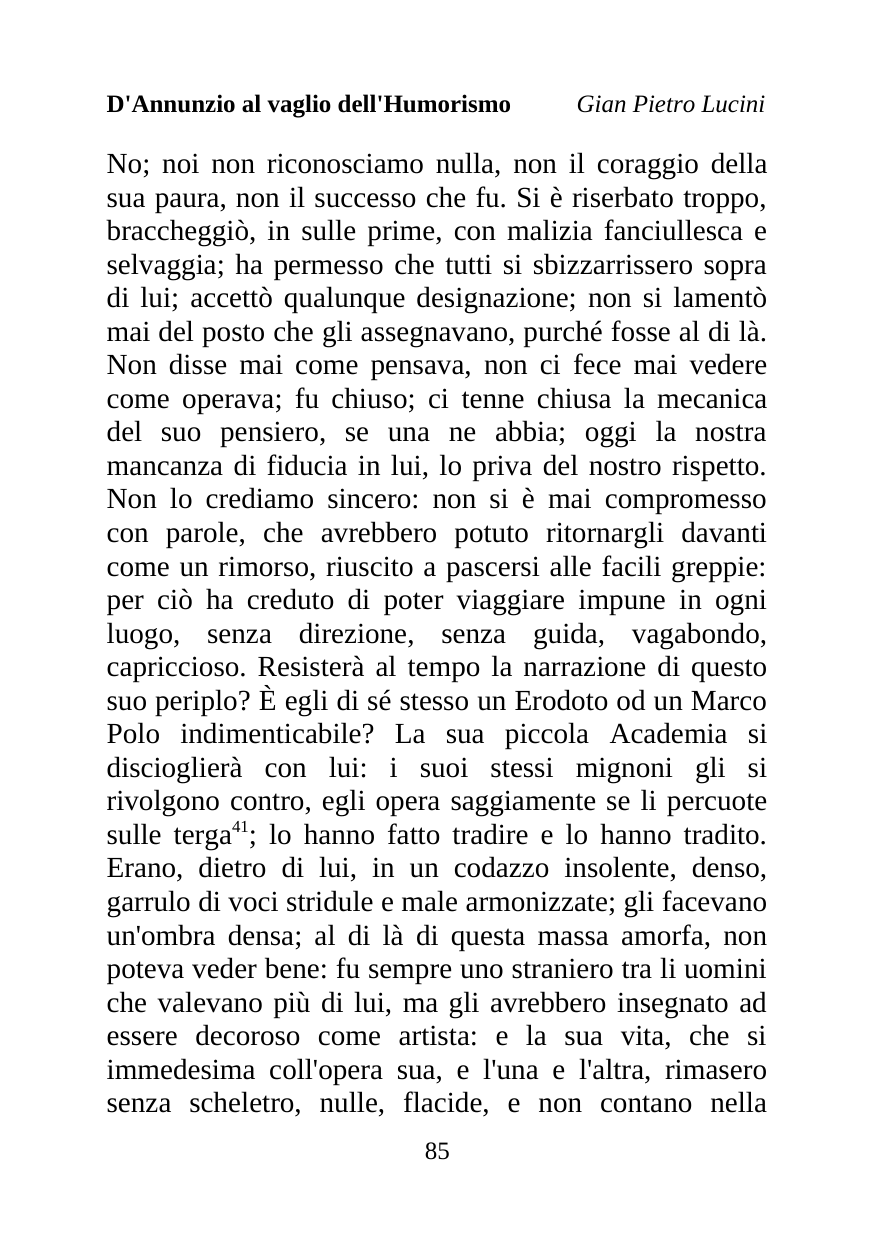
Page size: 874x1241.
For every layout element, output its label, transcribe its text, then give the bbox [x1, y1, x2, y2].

text No; noi non riconosciamo nulla, non il coraggio della sua paura, non il successo che fu. Si è riserbato troppo, braccheggiò, in sulle prime, con malizia fanciullesca e selvaggia; ha permesso che tutti si sbizzarrissero sopra di lui; accettò qualunque designazione; non si lamentò mai del posto che gli assegnavano, purché fosse al di là. Non disse mai come pensava, non ci fece mai vedere come operava; fu chiuso; ci tenne chiusa la mecanica del suo pensiero, se una ne abbia; oggi la nostra mancanza di fiducia in lui, lo priva del nostro rispetto. Non lo crediamo sincero: non si è mai compromesso con parole, che avrebbero potuto ritornargli davanti come un rimorso, riuscito a pascersi alle facili greppie: per ciò ha creduto di poter viaggiare impune in ogni luogo, senza direzione, senza guida, vagabondo, capriccioso. Resisterà al tempo la narrazione di questo suo periplo? È egli di sé stesso un Erodoto od un Marco Polo indimenticabile? La sua piccola Academia si discioglierà con lui: i suoi stessi mignoni gli si rivolgono contro, egli opera saggiamente se li percuote sulle terga; lo hanno fatto tradire e lo hanno tradito. Erano, dietro di lui, in un codazzo insolente, denso, garrulo di voci stridule e male armonizzate; gli facevano un'ombra densa; al di là di questa massa amorfa, non poteva veder bene: fu sempre uno straniero tra li uomini che valevano più di lui, ma gli avrebbero insegnato ad essere decoroso come artista: e la sua vita, che si immedesima coll'opera sua, e l'una e l'altra, rimasero senza scheletro, nulle, flacide, e non contano nella [106, 146, 768, 1119]
